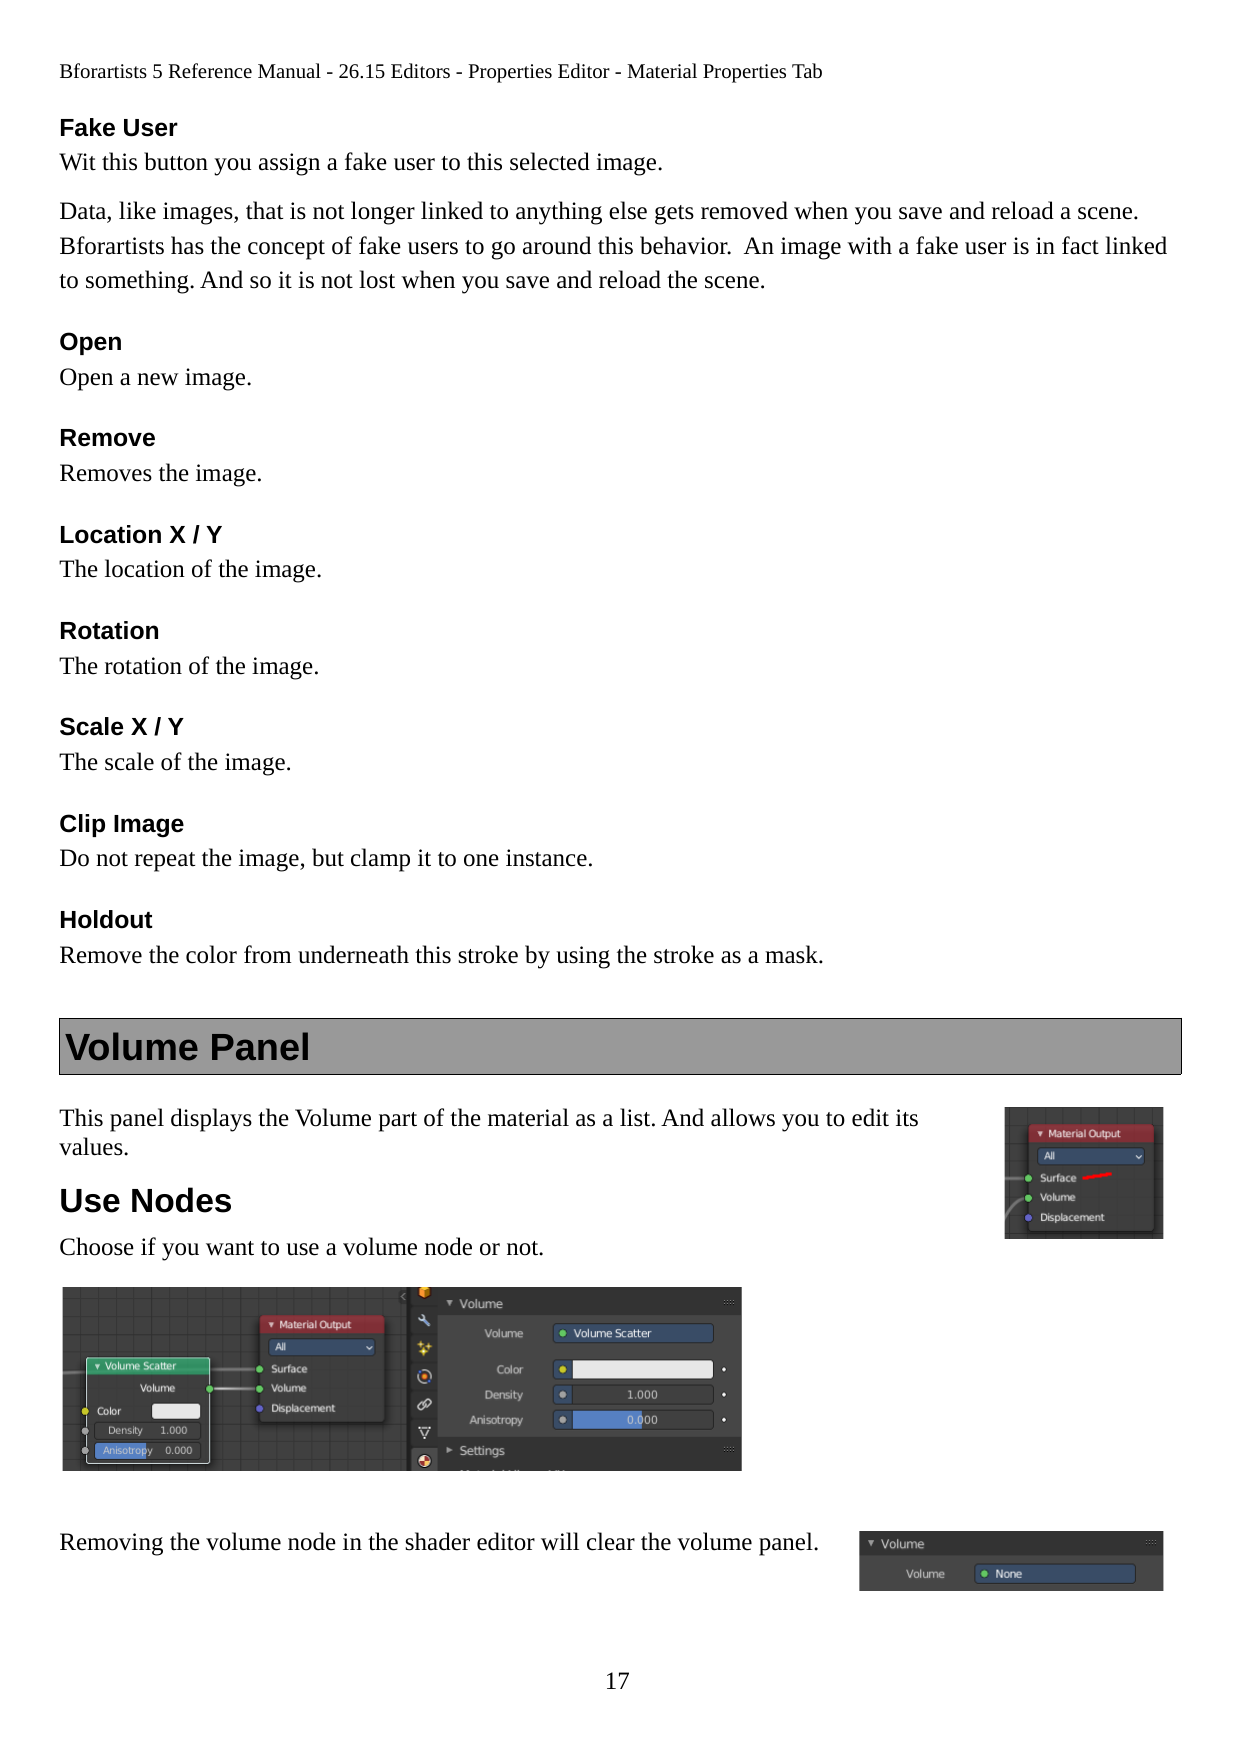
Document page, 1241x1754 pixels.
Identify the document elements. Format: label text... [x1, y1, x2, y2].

text Open a new image. [59, 362, 1181, 391]
text Remove the color from underneath this stroke by using the stroke as a mask. [59, 940, 1181, 969]
text Removing the volume node in the shader editor will clear the volume panel. [59, 1527, 1181, 1556]
text Choose if you want to use a volume node or not. [59, 1232, 1181, 1261]
text Wit this button you assign a fake user to this selected image. [59, 147, 1181, 176]
text The scale of the image. [59, 747, 1181, 776]
subtitle Clip Image [59, 809, 1181, 837]
text The location of the image. [59, 554, 1181, 583]
text Data, like images, that is not longer linked to anything else gets removed when you save and reload a scene. Bforartists has the concept of fake users to go around this behavior. An image with a fake user is in fact linked to something. And so it is not lost when you save and reload the scene. [59, 196, 1181, 294]
picture [1004, 1107, 1164, 1239]
subtitle Rotation [59, 616, 1181, 644]
subtitle Fake User [59, 113, 1181, 141]
text This panel displays the Volume part of the material as a list. And allows you to edit its values. [59, 1103, 1181, 1161]
text Do not repeat the image, but clamp it to one instance. [59, 843, 1181, 872]
subtitle [1164, 1181, 1181, 1220]
picture [859, 1531, 1164, 1591]
picture [62, 1287, 742, 1471]
subtitle Holdout [59, 905, 1181, 934]
subtitle Scale X / Y [59, 712, 1181, 741]
text Removes the image. [59, 458, 1181, 487]
table_header Volume Panel [60, 1019, 1181, 1074]
subtitle Remove [59, 423, 1181, 452]
subtitle Use Nodes [59, 1181, 1004, 1220]
subtitle Open [59, 327, 1181, 356]
text The rotation of the image. [59, 651, 1181, 679]
subtitle Location X / Y [59, 520, 1181, 548]
